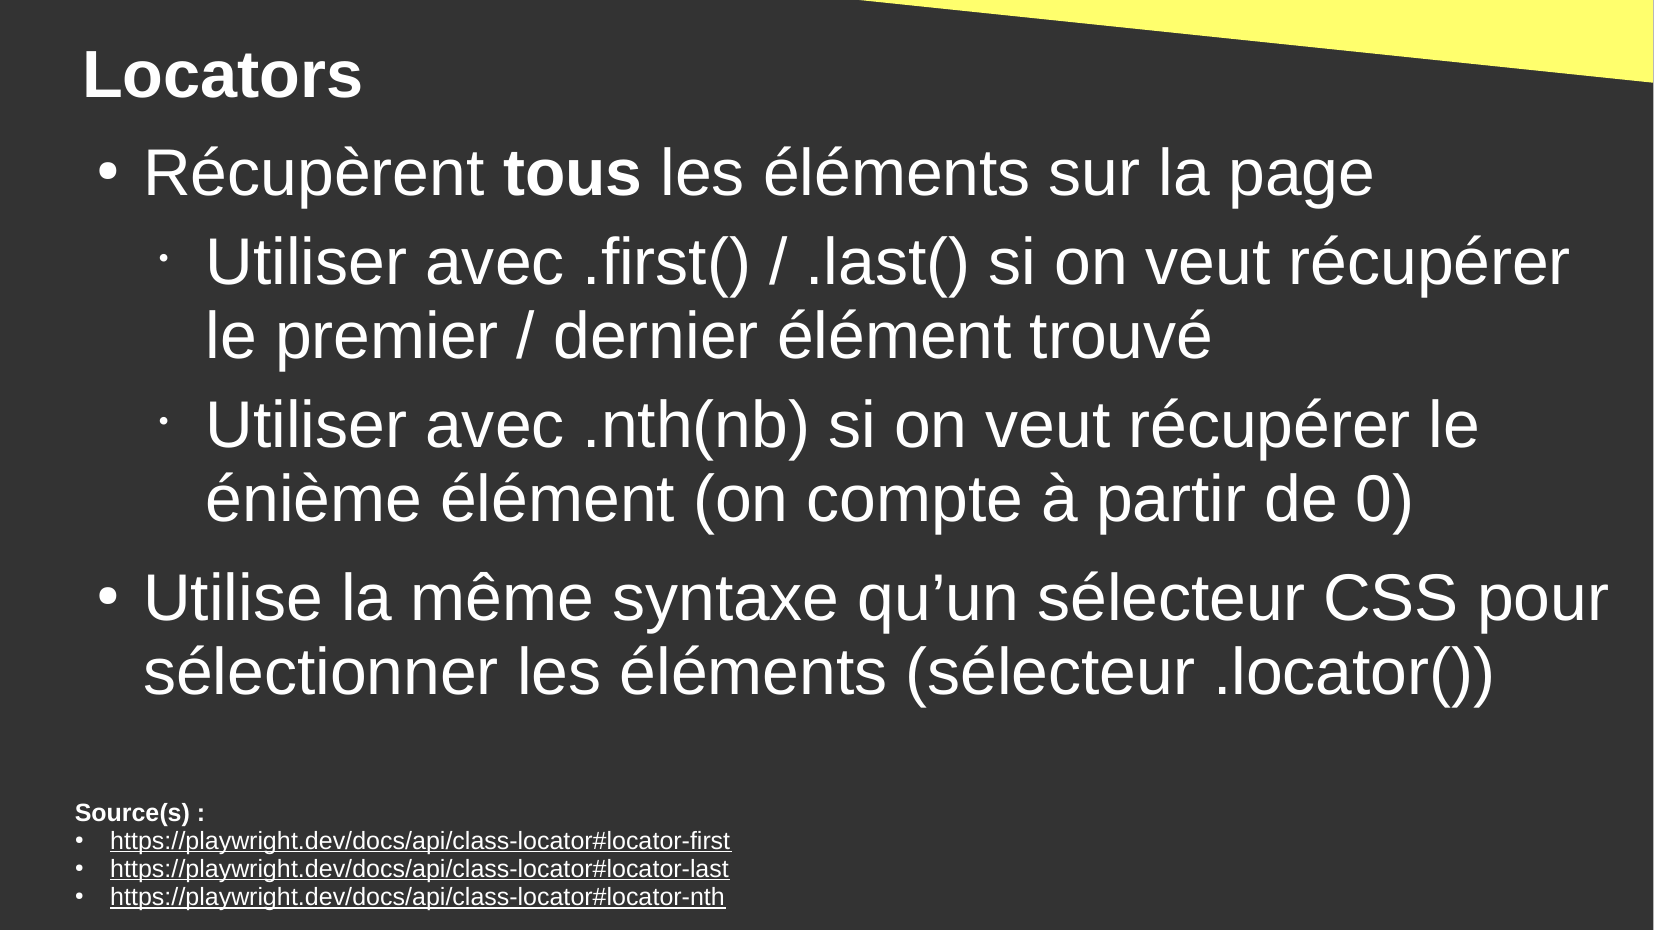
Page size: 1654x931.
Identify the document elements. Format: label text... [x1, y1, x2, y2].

text_box [859, 0, 1653, 83]
title Locators [82, 37, 799, 114]
list Récupèrent tous les éléments sur la page Utiliser avec .first() / .last() si on veut récupérer le premier / dernier élément trouvé Utiliser avec .nth(nb) si on veut récupérer le énième élément (on compte à partir de 0) Utilise la même syntaxe qu’un sélecteur CSS pour sélectionner les éléments (sélecteur .locator()) [80, 135, 1619, 739]
text_box Source(s) : https://playwright.dev/docs/api/class-locator#locator-first https://playwright.dev/docs/api/class-locator#locator-last https://playwright.dev/docs/api/class-locator#locator-nth [60, 791, 1546, 919]
